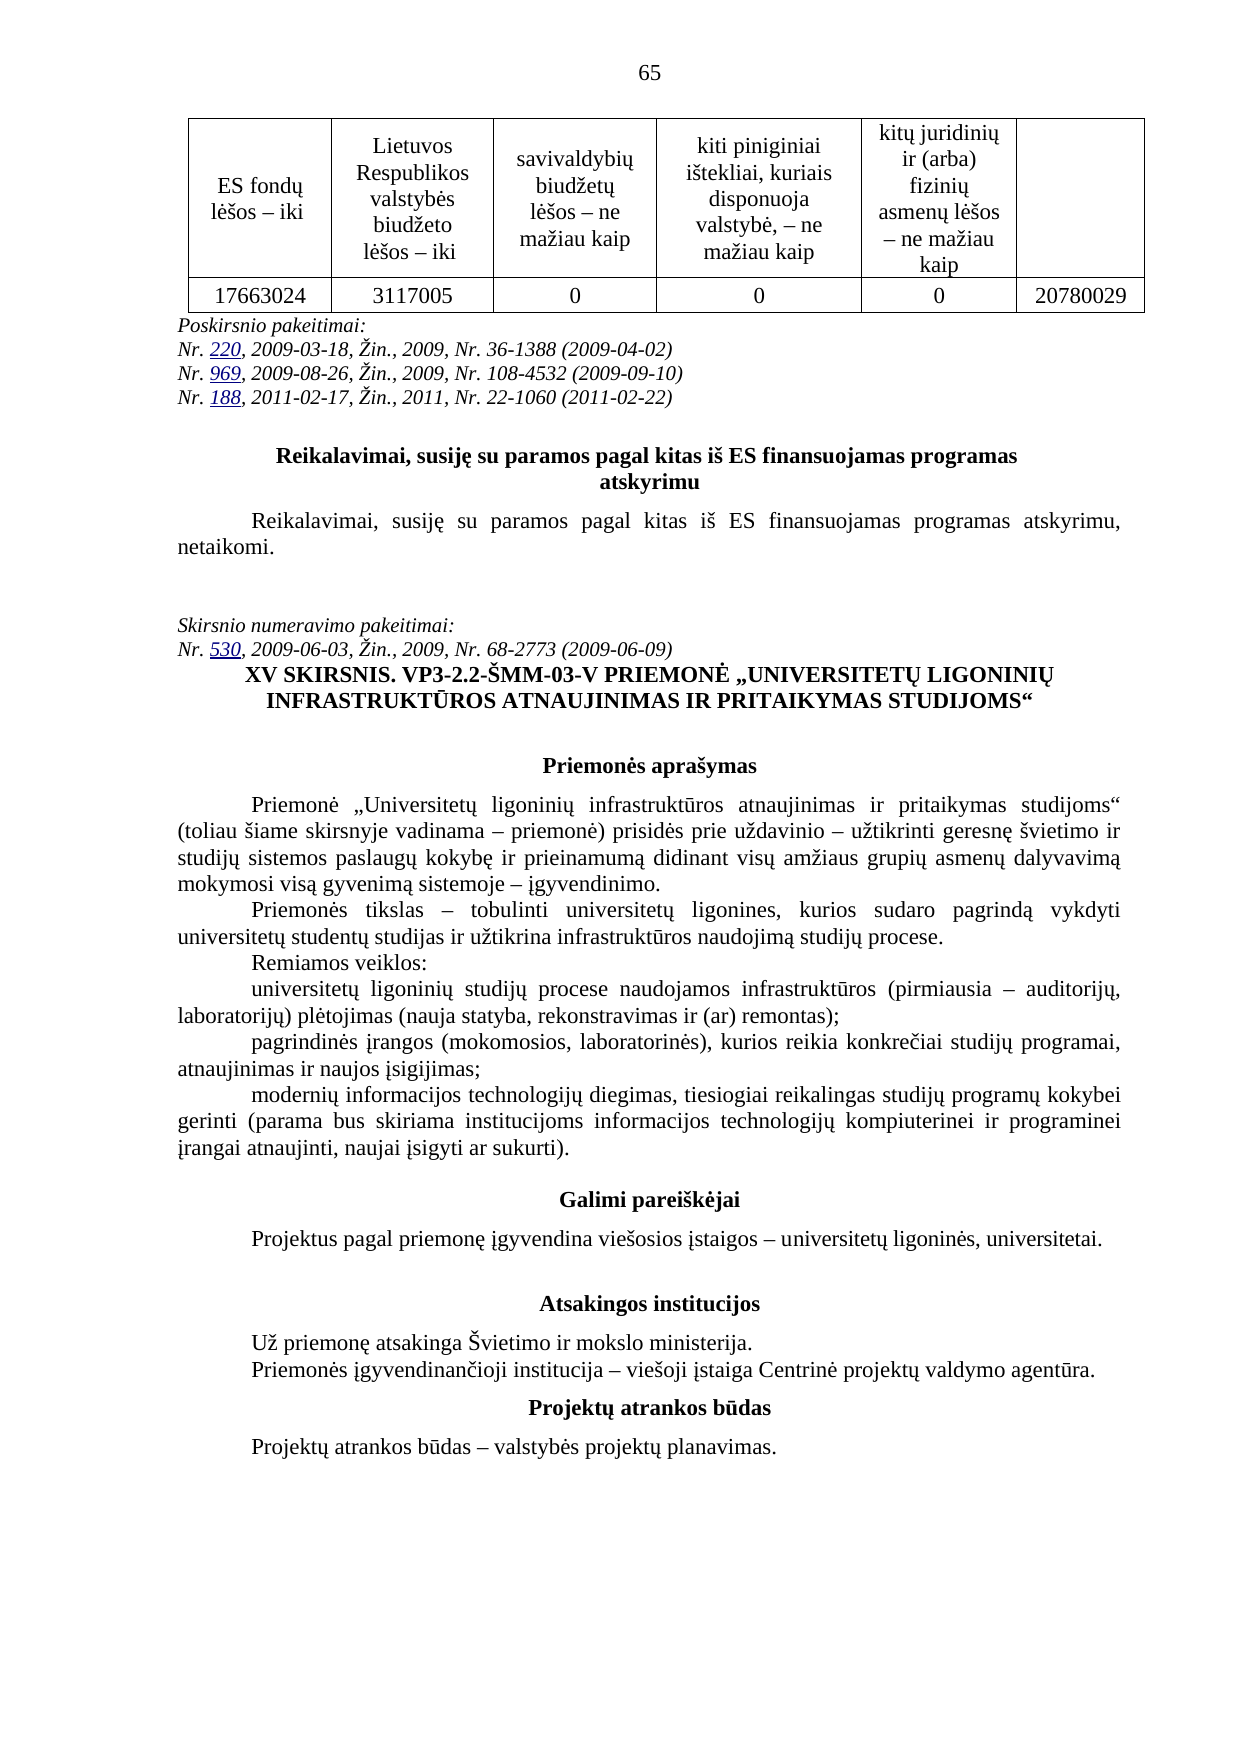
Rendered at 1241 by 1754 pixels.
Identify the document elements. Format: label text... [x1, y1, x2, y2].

text Priemonė „Universitetų ligoninių infrastruktūros atnaujinimas ir pritaikymas studijoms“ (toliau šiame skirsnyje vadinama – priemonė) prisidės prie uždavinio – užtikrinti geresnę švietimo ir studijų sistemos paslaugų kokybę ir prieinamumą didinant visų amžiaus grupių asmenų dalyvavimą mokymosi visą gyvenimą sistemoje – įgyvendinimo. [177, 791, 1122, 896]
subtitle XV SKIRSNIS. VP3-2.2-ŠMM-03-V PRIEMONĖ „UNIVERSITETŲ LIGONINIŲ INFRASTRUKTŪROS ATNAUJINIMAS IR PRITAIKYMAS STUDIJOMS“ [177, 661, 1122, 713]
text Skirsnio numeravimo pakeitimai: [177, 612, 1122, 637]
text pagrindinės įrangos (mokomosios, laboratorinės), kurios reikia konkrečiai studijų programai, atnaujinimas ir naujos įsigijimas; [177, 1028, 1122, 1081]
text Nr. 220, 2009-03-18, Žin., 2009, Nr. 36-1388 (2009-04-02) [177, 337, 1122, 361]
table_cell ES fondų lėšos – iki [189, 119, 331, 277]
table_cell Lietuvos Respublikos valstybės biudžeto lėšos – iki [332, 119, 493, 277]
text Remiamos veiklos: [177, 949, 1122, 976]
table_cell 17663024 [189, 278, 331, 312]
text universitetų ligoninių studijų procese naudojamos infrastruktūros (pirmiausia – auditorijų, laboratorijų) plėtojimas (nauja statyba, rekonstravimas ir (ar) remontas); [177, 976, 1122, 1028]
text Galimi pareiškėjai [177, 1186, 1122, 1213]
table_cell kitų juridinių ir (arba) fizinių asmenų lėšos – ne mažiau kaip [862, 119, 1016, 277]
table_cell savivaldybių biudžetų lėšos – ne mažiau kaip [494, 119, 656, 277]
table_cell kiti piniginiai ištekliai, kuriais disponuoja valstybė, – ne mažiau kaip [657, 119, 861, 277]
table_cell 0 [657, 278, 861, 312]
text Projektus pagal priemonę įgyvendina viešosios įstaigos – universitetų ligoninės, universitetai. [177, 1225, 1122, 1252]
table_cell 20780029 [1017, 278, 1144, 312]
text Priemonės tikslas – tobulinti universitetų ligonines, kurios sudaro pagrindą vykdyti universitetų studentų studijas ir užtikrina infrastruktūros naudojimą studijų procese. [177, 896, 1122, 949]
text Poskirsnio pakeitimai: [177, 313, 1122, 337]
text Atsakingos institucijos [177, 1290, 1122, 1317]
text Reikalavimai, susiję su paramos pagal kitas iš ES finansuojamas programas atskyrimu, netaikomi. [177, 507, 1122, 560]
text Nr. 188, 2011-02-17, Žin., 2011, Nr. 22-1060 (2011-02-22) [177, 385, 1122, 409]
table_cell 0 [862, 278, 1016, 312]
table_cell 3117005 [332, 278, 493, 312]
table_header [1017, 119, 1144, 277]
text Projektų atrankos būdas [177, 1394, 1122, 1421]
text Projektų atrankos būdas – valstybės projektų planavimas. [177, 1433, 1122, 1460]
text Priemonės aprašymas [177, 752, 1122, 778]
text modernių informacijos technologijų diegimas, tiesiogiai reikalingas studijų programų kokybei gerinti (parama bus skiriama institucijoms informacijos technologijų kompiuterinei ir programinei įrangai atnaujinti, naujai įsigyti ar sukurti). [177, 1081, 1122, 1160]
text Priemonės įgyvendinančioji institucija – viešoji įstaiga Centrinė projektų valdymo agentūra. [177, 1356, 1122, 1382]
text Reikalavimai, susiję su paramos pagal kitas iš ES finansuojamas programas atskyrimu [177, 442, 1122, 494]
text Nr. 969, 2009-08-26, Žin., 2009, Nr. 108-4532 (2009-09-10) [177, 361, 1122, 385]
text Už priemonę atsakinga Švietimo ir mokslo ministerija. [177, 1329, 1122, 1356]
text Nr. 530, 2009-06-03, Žin., 2009, Nr. 68-2773 (2009-06-09) [177, 637, 1122, 661]
table_cell 0 [494, 278, 656, 312]
